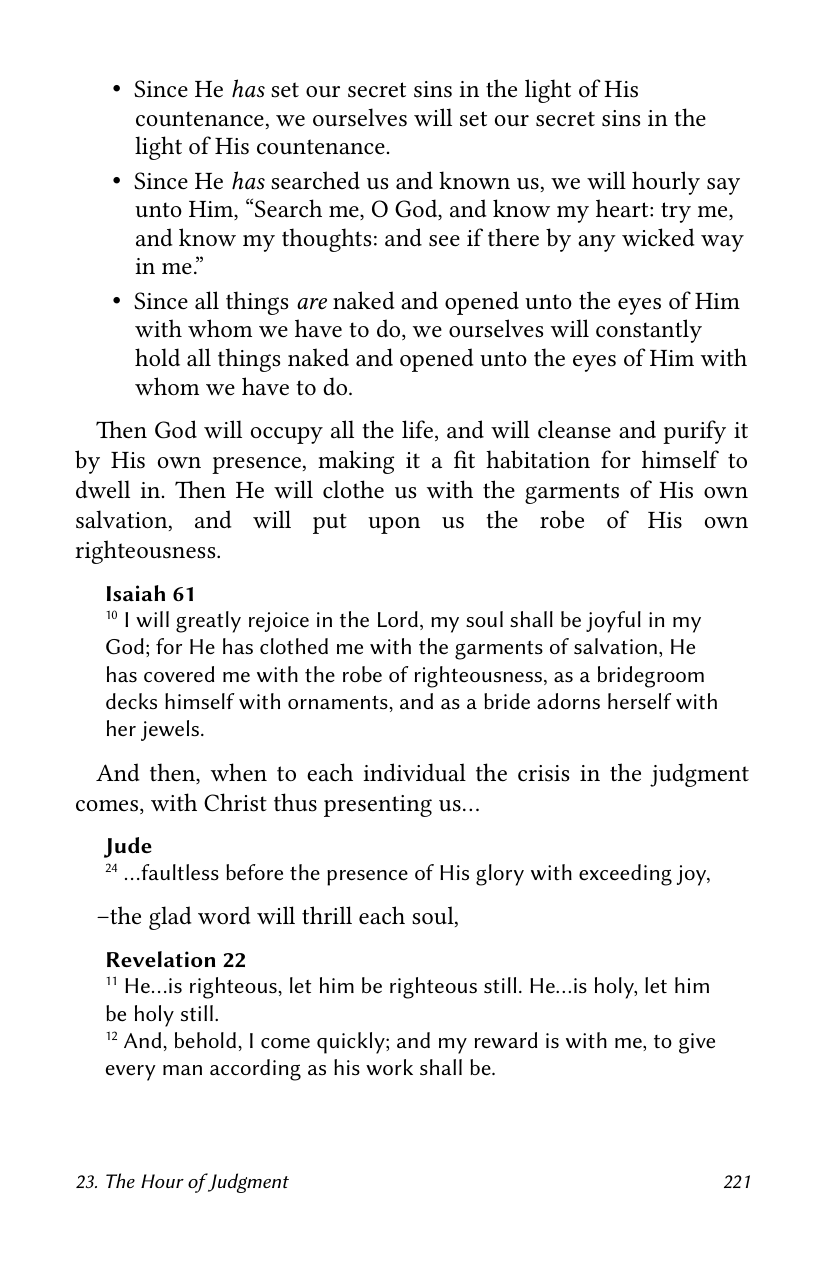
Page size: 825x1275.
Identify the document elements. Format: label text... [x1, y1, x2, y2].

text Isaiah 61 [105, 581, 750, 607]
text 10 I will greatly rejoice in the Lord, my soul shall be joyful in my God; for He has clothed me with the garments of salvation, He has covered me with the robe of righteousness, as a bridegroom decks himself with ornaments, and as a bride adorns herself with her jewels. [105, 607, 720, 742]
text 24 ...faultless before the presence of His glory with exceeding joy, [105, 859, 720, 886]
text –the glad word will thrill each soul, [75, 902, 750, 931]
list Since all things are naked and opened unto the eyes of Him with whom we have to do, we ourselves will constantly hold all things naked and opened unto the eyes of Him with whom we have to do. [112, 287, 750, 401]
text 11 He...is righteous, let him be righteous still. He...is holy, let him be holy still. [105, 973, 720, 1027]
text 12 And, behold, I come quickly; and my reward is with me, to give every man according as his work shall be. [105, 1028, 720, 1081]
text And then, when to each individual the crisis in the judgment comes, with Christ thus presenting us… [75, 759, 750, 817]
text Revelation 22 [105, 947, 750, 973]
list Since He has searched us and known us, we will hourly say unto Him, “Search me, O God, and know my heart: try me, and know my thoughts: and see if there by any wicked way in me.” [112, 167, 750, 281]
text Then God will occupy all the life, and will cleanse and purify it by His own presence, making it a fit habitation for himself to dwell in. Then He will clothe us with the garments of His own salvation, and will put upon us the robe of His own righteousness. [75, 416, 750, 564]
text Jude [105, 833, 750, 859]
list Since He has set our secret sins in the light of His countenance, we ourselves will set our secret sins in the light of His countenance. [112, 75, 750, 161]
